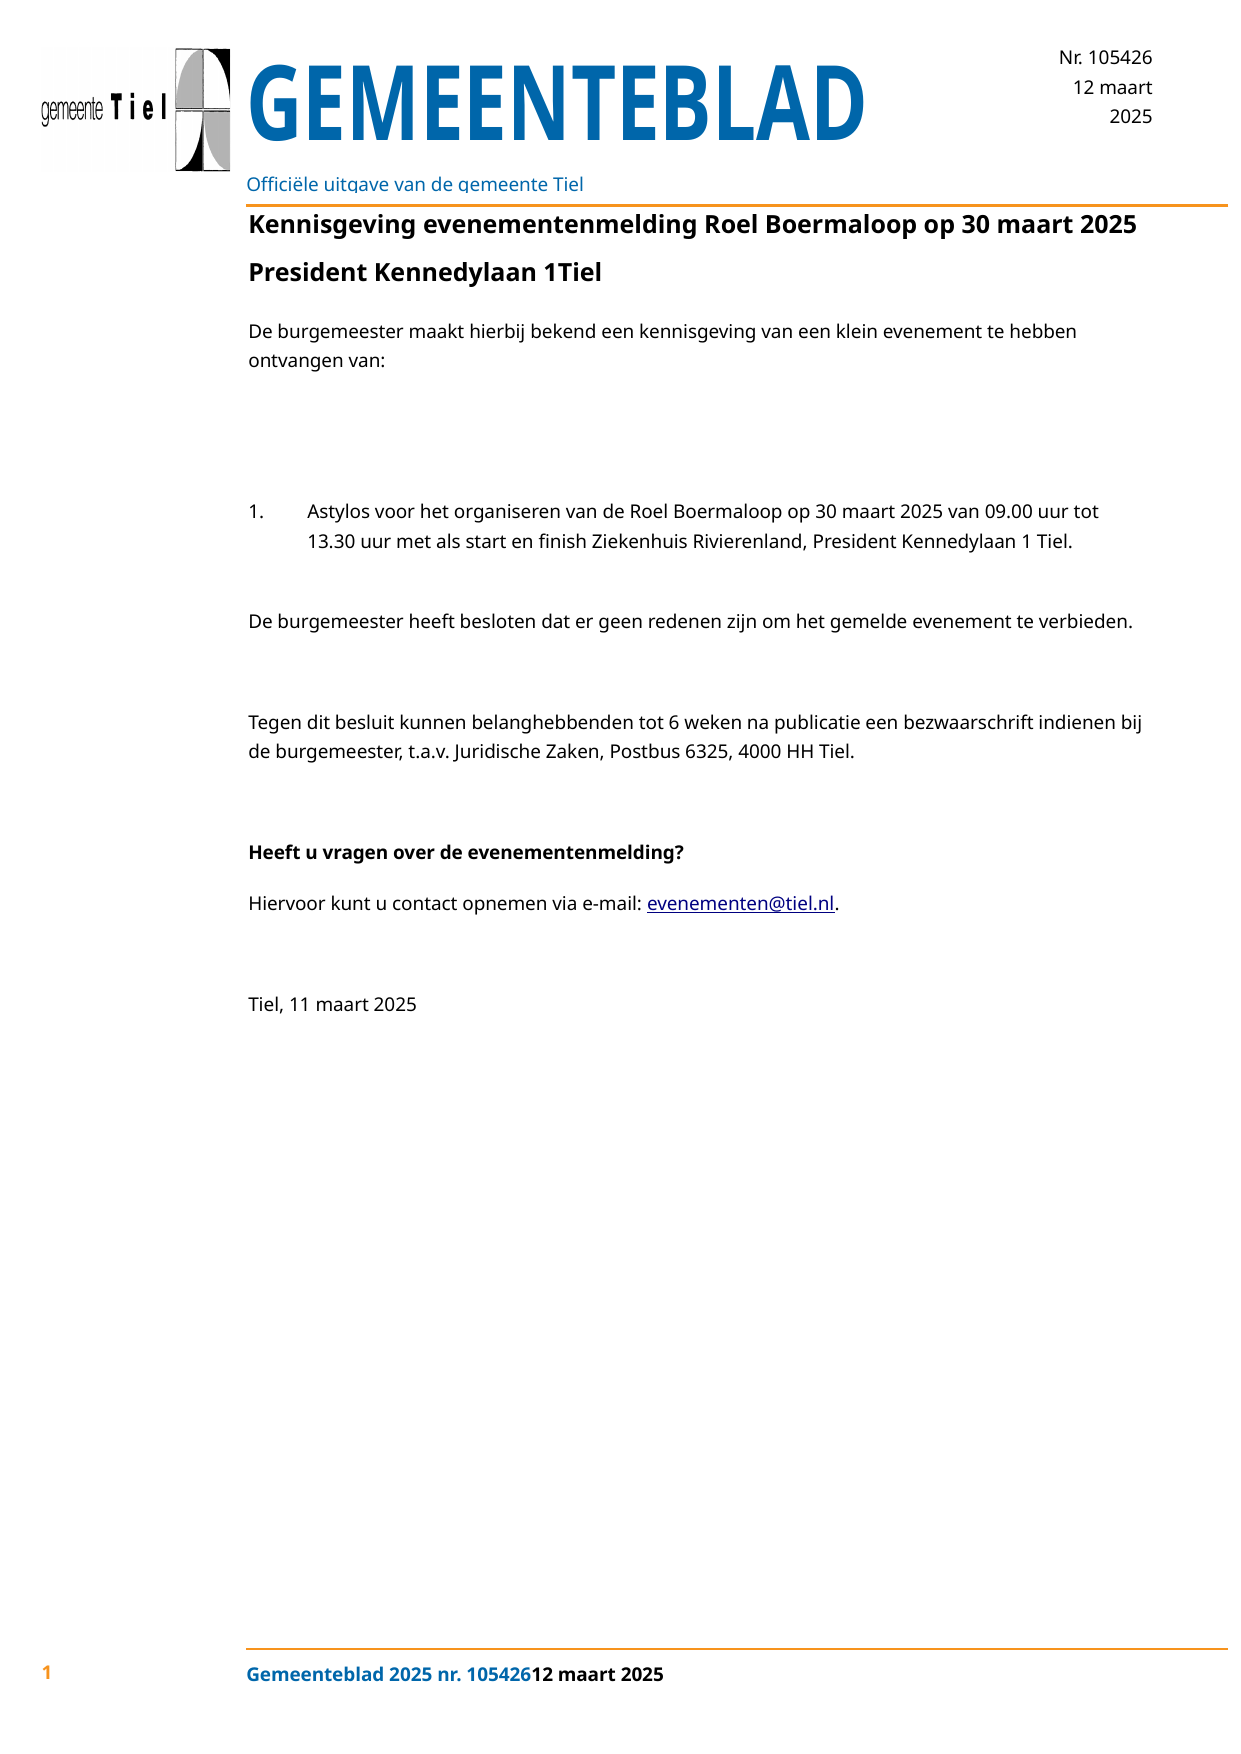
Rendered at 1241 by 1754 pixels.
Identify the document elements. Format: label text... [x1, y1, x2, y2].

picture [41, 47, 231, 172]
list Astylos voor het organiseren van de Roel Boermaloop op 30 maart 2025 van 09.00 uur tot 13.30 uur met als start en finish Ziekenhuis Rivierenland, President Kennedylaan 1 Tiel. [248, 499, 1152, 554]
text Tiel, 11 maart 2025 [248, 991, 1152, 1017]
text Tegen dit besluit kunnen belanghebbenden tot 6 weken na publicatie een bezwaarschrift indienen bij de burgemeester, t.a.v. Juridische Zaken, Postbus 6325, 4000 HH Tiel. [248, 709, 1152, 764]
text De burgemeester heeft besloten dat er geen redenen zijn om het gemelde evenement te verbieden. [248, 608, 1152, 634]
text Heeft u vragen over de evenementenmelding? [248, 839, 1152, 865]
text Kennisgeving evenementenmelding Roel Boermaloop op 30 maart 2025 President Kennedylaan 1Tiel [248, 207, 1152, 288]
text De burgemeester maakt hierbij bekend een kennisgeving van een klein evenement te hebben ontvangen van: [248, 318, 1152, 373]
text Hiervoor kunt u contact opnemen via e-mail: evenementen@tiel.nl. [248, 890, 1152, 916]
